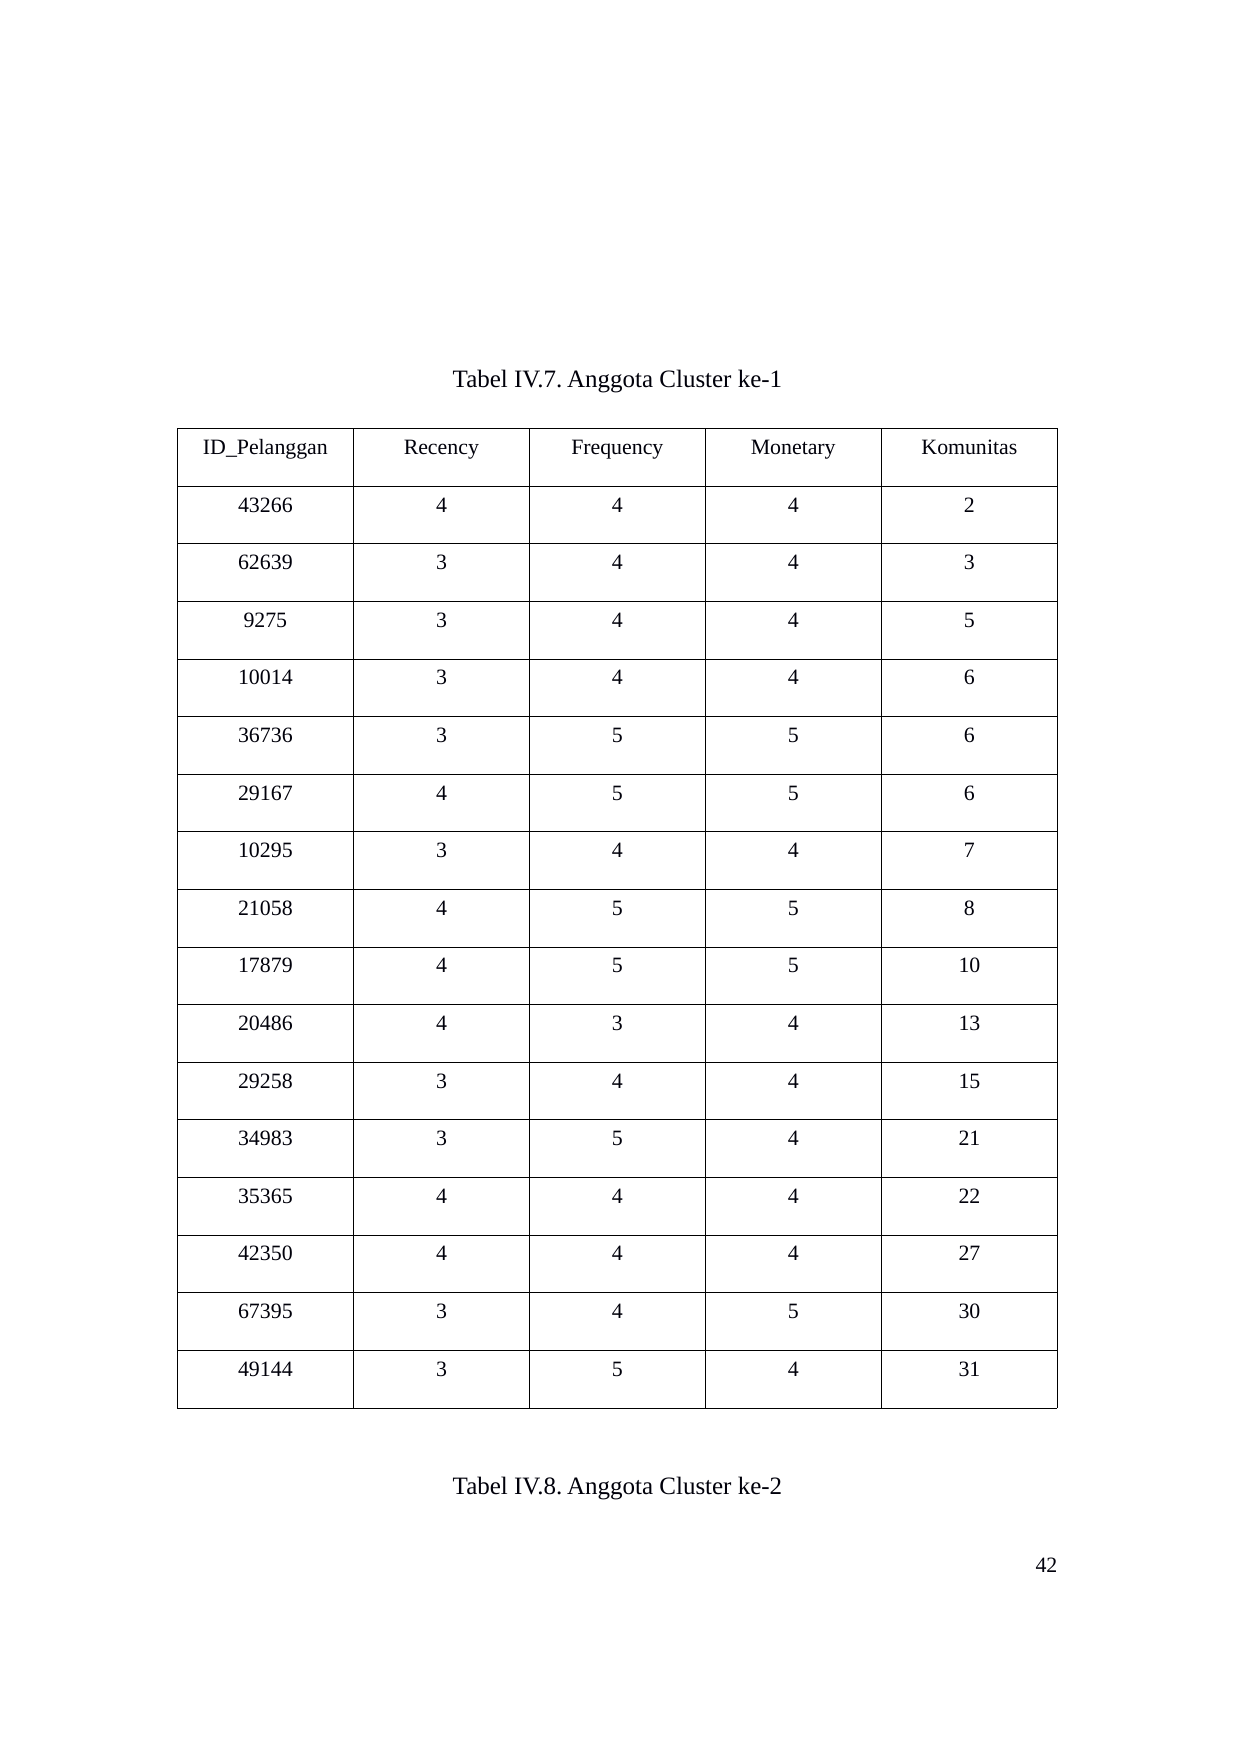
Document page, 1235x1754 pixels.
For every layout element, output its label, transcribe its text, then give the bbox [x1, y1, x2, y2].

table_header ID_Pelanggan [178, 429, 353, 486]
table_cell 8 [882, 890, 1057, 947]
table_cell 13 [882, 1005, 1057, 1062]
table_cell 5 [530, 1120, 705, 1177]
table_cell 4 [706, 1005, 881, 1062]
table_cell 30 [882, 1293, 1057, 1350]
table_cell 4 [706, 1178, 881, 1234]
table_cell 10295 [178, 832, 353, 889]
table_cell 4 [530, 487, 705, 543]
table_header Recency [354, 429, 529, 486]
table_cell 4 [706, 832, 881, 889]
table_cell 6 [882, 660, 1057, 716]
table_cell 6 [882, 775, 1057, 831]
table_cell 3 [354, 832, 529, 889]
table_cell 4 [530, 602, 705, 658]
table_cell 9275 [178, 602, 353, 658]
table_cell 3 [354, 717, 529, 774]
table_cell 5 [530, 948, 705, 1004]
table_cell 4 [706, 602, 881, 658]
table_cell 3 [354, 602, 529, 658]
table_cell 10014 [178, 660, 353, 716]
table_cell 3 [882, 544, 1057, 601]
table_header Komunitas [882, 429, 1057, 486]
table_cell 3 [354, 544, 529, 601]
table_cell 29167 [178, 775, 353, 831]
table_cell 4 [706, 1120, 881, 1177]
table_cell 35365 [178, 1178, 353, 1234]
table_cell 3 [354, 1351, 529, 1407]
table_cell 3 [354, 660, 529, 716]
table_cell 49144 [178, 1351, 353, 1407]
table_cell 5 [706, 890, 881, 947]
table_cell 3 [354, 1293, 529, 1350]
table_cell 2 [882, 487, 1057, 543]
table_cell 62639 [178, 544, 353, 601]
table_cell 4 [354, 1178, 529, 1234]
table_cell 5 [706, 775, 881, 831]
table_cell 4 [530, 832, 705, 889]
table_cell 3 [354, 1063, 529, 1119]
table_cell 4 [354, 948, 529, 1004]
table_cell 5 [530, 775, 705, 831]
table_cell 4 [706, 1351, 881, 1407]
table_cell 22 [882, 1178, 1057, 1234]
table_cell 17879 [178, 948, 353, 1004]
table_cell 5 [706, 717, 881, 774]
table_cell 67395 [178, 1293, 353, 1350]
table_cell 5 [530, 890, 705, 947]
table_cell 4 [706, 544, 881, 601]
table_cell 4 [706, 1236, 881, 1292]
table_cell 42350 [178, 1236, 353, 1292]
text Tabel IV.7. Anggota Cluster ke-1 [177, 364, 1057, 393]
table_cell 5 [706, 1293, 881, 1350]
table_cell 4 [354, 1236, 529, 1292]
table_cell 34983 [178, 1120, 353, 1177]
table_cell 4 [530, 544, 705, 601]
table_cell 4 [354, 487, 529, 543]
table_cell 4 [354, 890, 529, 947]
table_cell 21 [882, 1120, 1057, 1177]
table_cell 6 [882, 717, 1057, 774]
table_cell 4 [706, 660, 881, 716]
table_cell 36736 [178, 717, 353, 774]
table_cell 4 [354, 1005, 529, 1062]
table_cell 7 [882, 832, 1057, 889]
table_header Frequency [530, 429, 705, 486]
table_cell 3 [530, 1005, 705, 1062]
table_cell 21058 [178, 890, 353, 947]
table_cell 4 [706, 1063, 881, 1119]
table_cell 27 [882, 1236, 1057, 1292]
table_cell 3 [354, 1120, 529, 1177]
table_cell 5 [530, 1351, 705, 1407]
table_cell 4 [530, 1293, 705, 1350]
table_cell 43266 [178, 487, 353, 543]
text Tabel IV.8. Anggota Cluster ke-2 [177, 1471, 1057, 1500]
table_cell 4 [354, 775, 529, 831]
table_cell 5 [882, 602, 1057, 658]
table_cell 4 [706, 487, 881, 543]
table_cell 4 [530, 1236, 705, 1292]
table_cell 5 [706, 948, 881, 1004]
table_cell 4 [530, 660, 705, 716]
table_cell 15 [882, 1063, 1057, 1119]
table_header Monetary [706, 429, 881, 486]
table_cell 5 [530, 717, 705, 774]
table_cell 29258 [178, 1063, 353, 1119]
table_cell 10 [882, 948, 1057, 1004]
table_cell 4 [530, 1178, 705, 1234]
table_cell 31 [882, 1351, 1057, 1407]
table_cell 4 [530, 1063, 705, 1119]
table_cell 20486 [178, 1005, 353, 1062]
